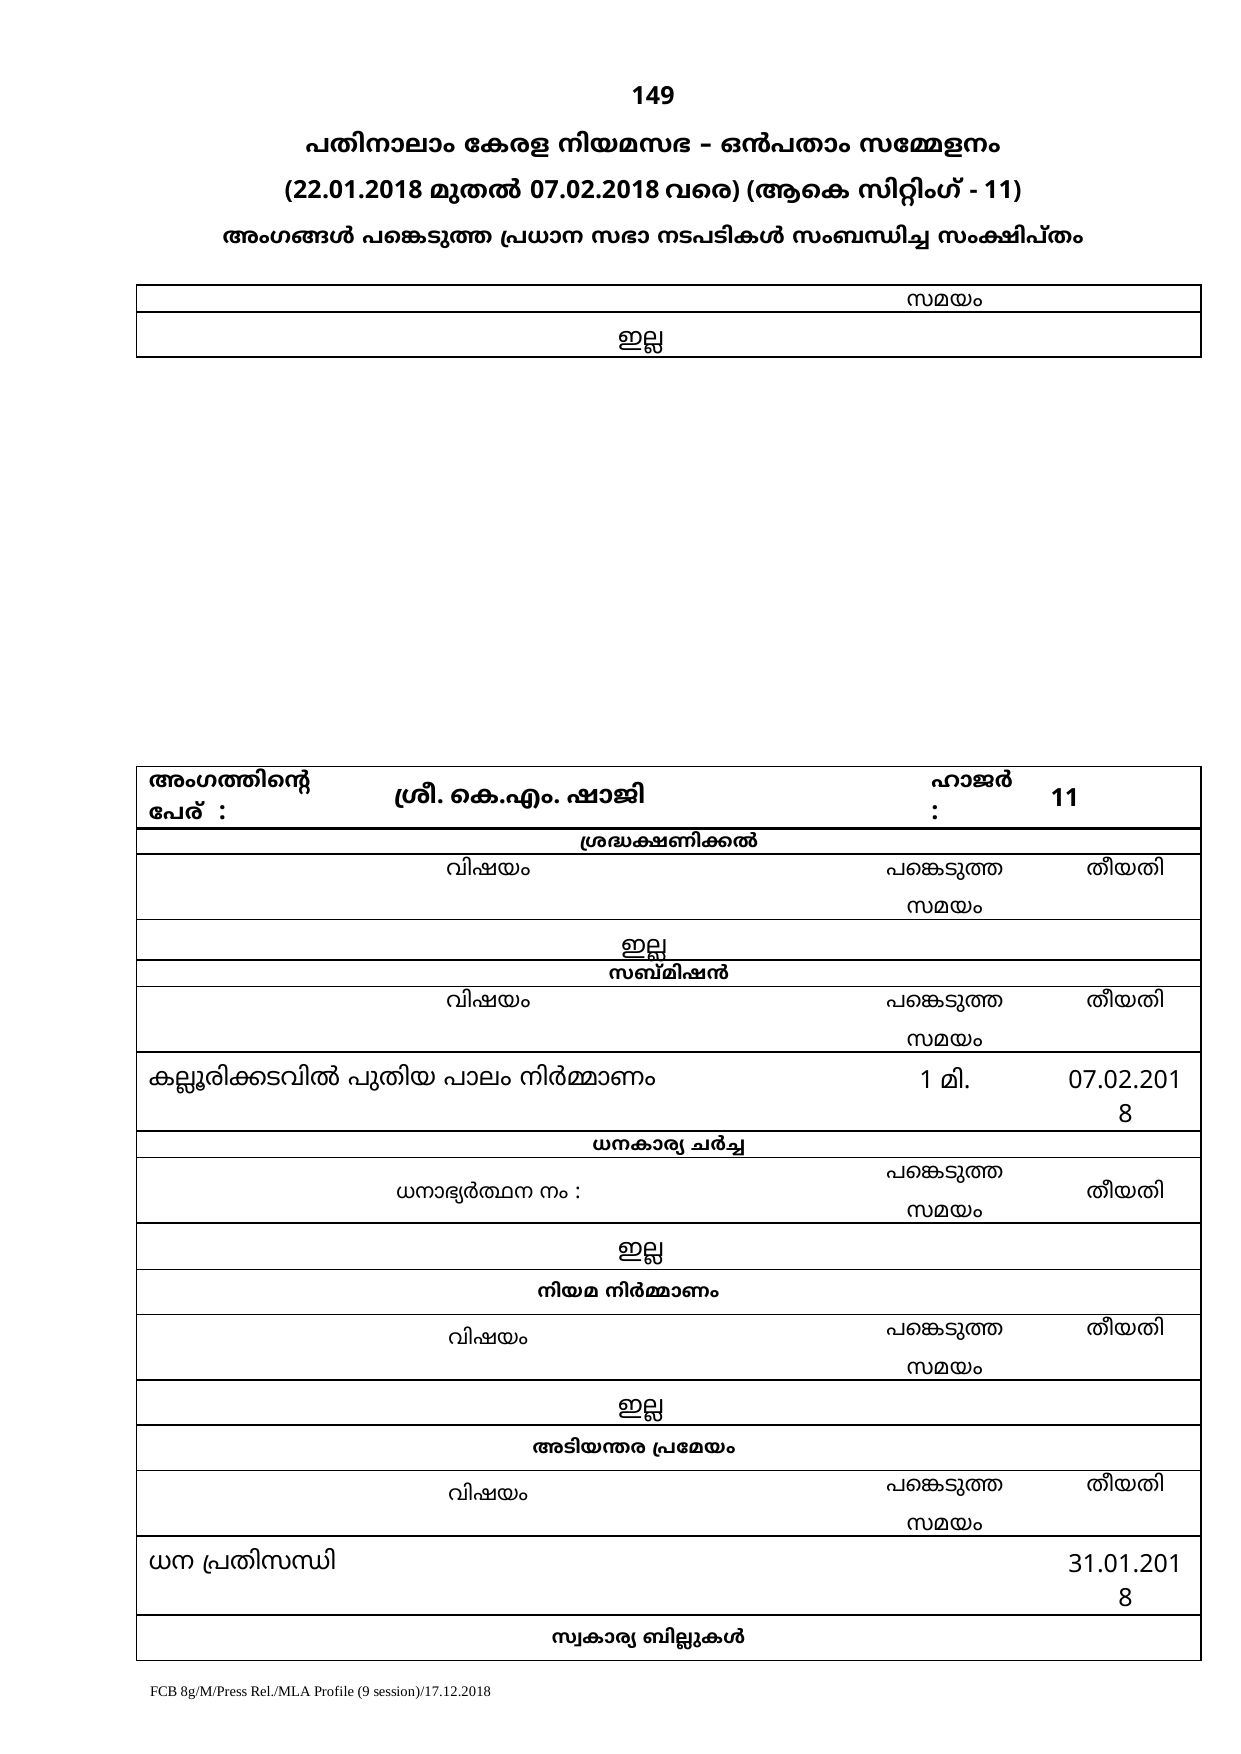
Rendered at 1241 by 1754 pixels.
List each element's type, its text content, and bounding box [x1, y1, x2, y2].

table_cell തീയതി [1050, 855, 1200, 919]
table_cell [1050, 1224, 1200, 1268]
table_cell വിഷയം [137, 987, 840, 1051]
table_cell [1050, 1426, 1200, 1470]
table_cell വിഷയം [137, 1471, 840, 1535]
table_cell ധനാഭ്യര്‍ത്ഥന നം : [137, 1158, 840, 1222]
table_cell തീയതി [1050, 1471, 1200, 1535]
table_cell [840, 1537, 1049, 1614]
table_cell പങ്കെടുത്ത സമയം [840, 1315, 1049, 1379]
table_cell [1050, 1616, 1200, 1659]
table_cell [840, 313, 1049, 356]
table_cell [840, 1616, 1049, 1659]
table_cell പങ്കെടുത്ത സമയം [840, 1471, 1049, 1535]
table_cell ഇല്ല [137, 313, 840, 356]
table_cell പങ്കെടുത്ത സമയം [840, 987, 1049, 1051]
table_cell [840, 1381, 1049, 1424]
table_header ശ്രീ. കെ.എം. ഷാജി [382, 767, 919, 827]
table_cell വിഷയം [137, 855, 840, 919]
table_cell പങ്കെടുത്ത സമയം [840, 855, 1049, 919]
table_cell ഇല്ല [137, 1224, 840, 1268]
table_cell [1050, 313, 1200, 356]
table_cell ഇല്ല [137, 920, 840, 959]
table_cell ധന പ്രതിസന്ധി [137, 1537, 840, 1614]
table_cell [840, 1270, 1049, 1314]
table_cell [840, 1426, 1049, 1470]
table_cell പങ്കെടുത്ത സമയം [840, 1158, 1049, 1222]
table_cell സ്വകാര്യ ബില്ലുകള്‍ [137, 1616, 840, 1659]
table_cell 1 മി. [840, 1053, 1049, 1130]
table_cell ശ്രദ്ധക്ഷണിക്കൽ [137, 830, 1200, 853]
table_cell അടിയന്തര പ്രമേയം [137, 1426, 840, 1470]
table_cell [1050, 1270, 1200, 1314]
table_cell കല്ലൂരിക്കടവില്‍ പുതിയ പാലം നിര്‍മ്മാണം [137, 1053, 840, 1130]
table_cell 31.01.2018 [1050, 1537, 1200, 1614]
table_cell ഇല്ല [137, 1381, 840, 1424]
table_cell നിയമ നിര്‍മ്മാണം [137, 1270, 840, 1314]
table_cell തീയതി [1050, 1315, 1200, 1379]
table_header അംഗത്തിന്റെ പേര് : [137, 767, 382, 827]
table_cell [1050, 920, 1200, 959]
table_cell തീയതി [1050, 987, 1200, 1051]
table_cell സമയം [840, 286, 1049, 311]
table_header 11 [1038, 767, 1200, 827]
table_cell [1050, 286, 1200, 311]
table_cell [1050, 1381, 1200, 1424]
table_cell [840, 920, 1049, 959]
table_cell 07.02.2018 [1050, 1053, 1200, 1130]
table_cell വിഷയം [137, 1315, 840, 1379]
table_cell തീയതി [1050, 1158, 1200, 1222]
table_cell [137, 286, 840, 311]
table_header ഹാജര്‍ : [919, 767, 1038, 827]
table_cell [840, 1224, 1049, 1268]
table_cell ധനകാര്യ ചര്‍ച്ച [137, 1132, 1200, 1157]
table_cell സബ്മിഷൻ [137, 961, 1200, 986]
